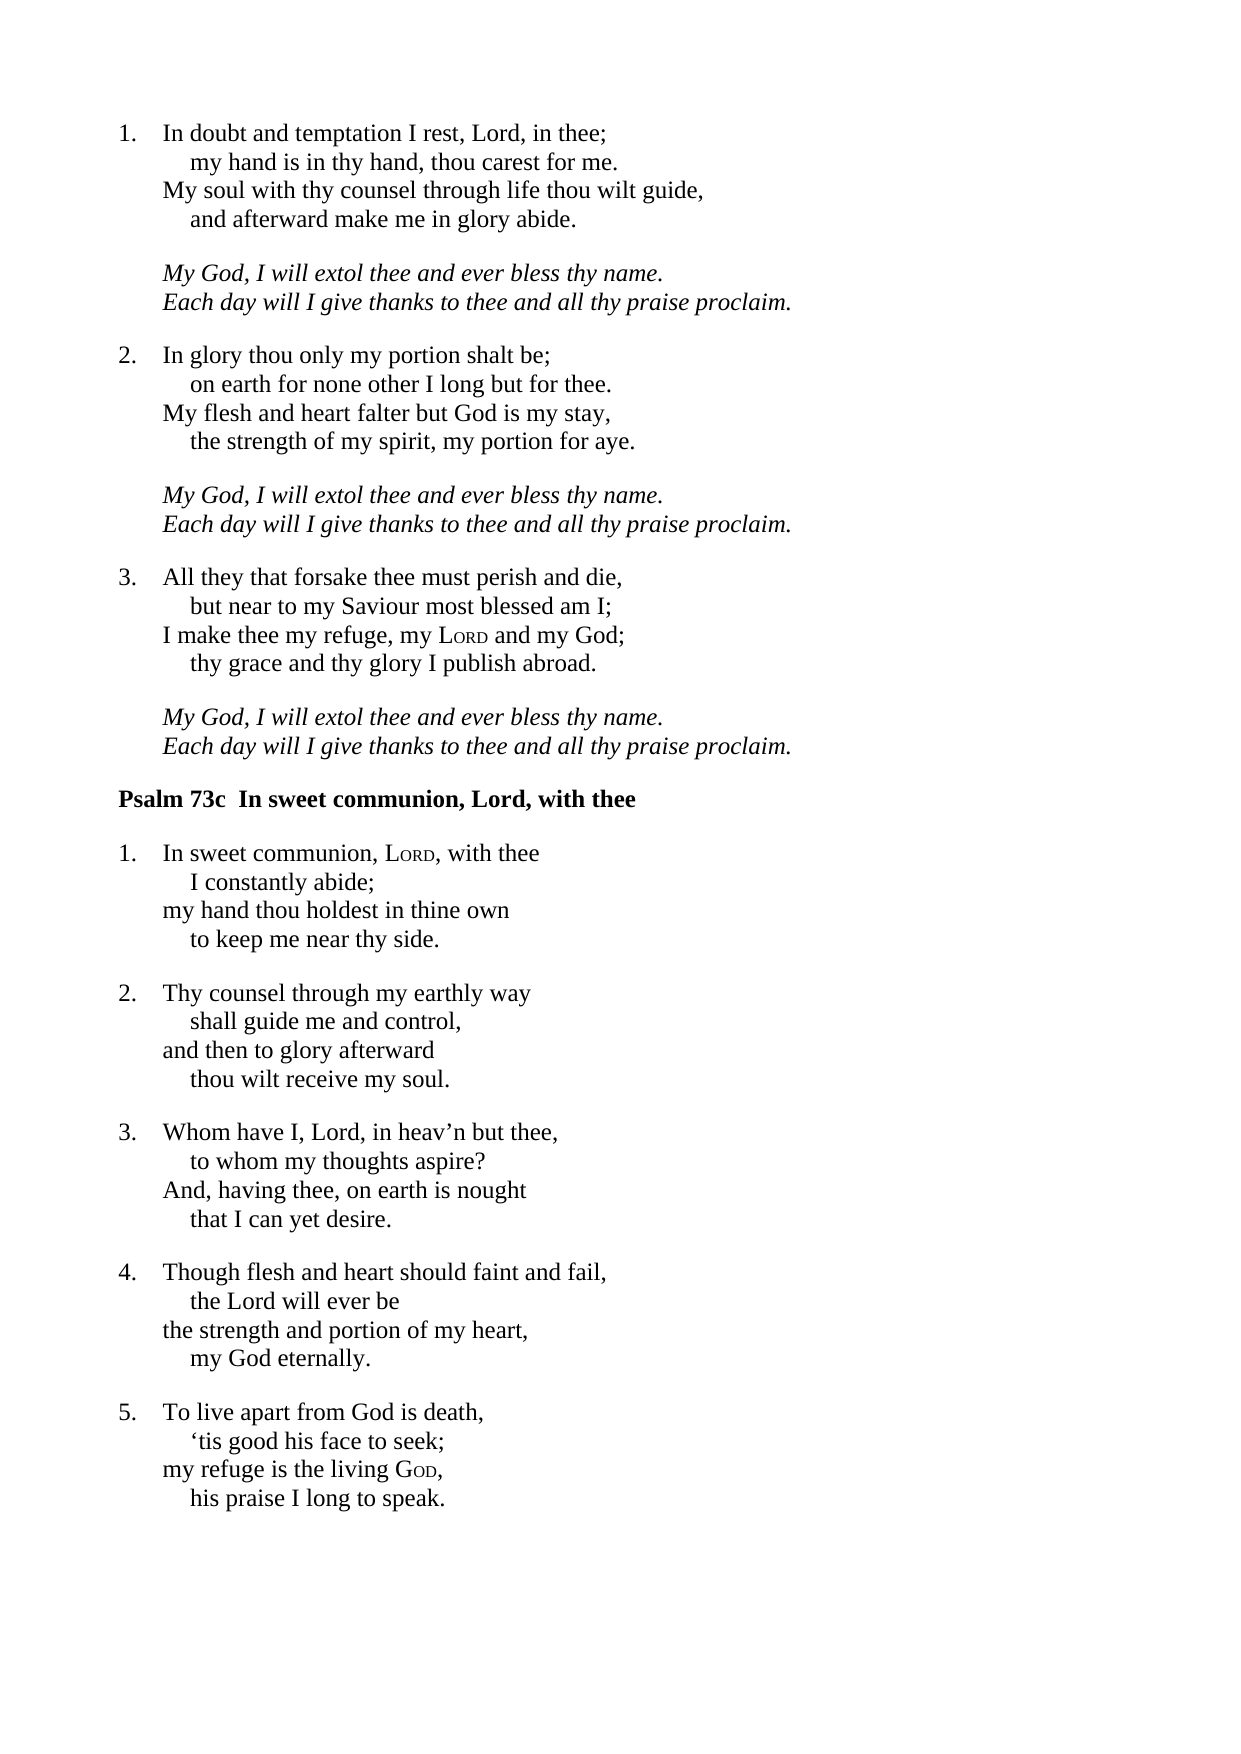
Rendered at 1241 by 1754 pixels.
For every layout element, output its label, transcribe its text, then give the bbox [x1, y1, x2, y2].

text my hand thou holdest in thine own [162, 895, 1122, 924]
text 2. In glory thou only my portion shalt be; [118, 340, 1122, 369]
text 4. Though flesh and heart should faint and fail, [118, 1257, 1122, 1286]
text his praise I long to speak. [171, 1483, 1122, 1512]
text the Lord will ever be [171, 1286, 1122, 1315]
text I make thee my refuge, my Lord and my God; [162, 620, 1122, 648]
text my refuge is the living God, [162, 1454, 1122, 1483]
text the strength and portion of my heart, [162, 1315, 1122, 1343]
text 1. In sweet communion, Lord, with thee [118, 838, 1122, 867]
text My God, I will extol thee and ever bless thy name. [162, 480, 1122, 509]
text I constantly abide; [171, 867, 1122, 895]
text thou wilt receive my soul. [171, 1064, 1122, 1093]
text 3. All they that forsake thee must perish and die, [118, 562, 1122, 591]
text My soul with thy counsel through life thou wilt guide, [162, 176, 1122, 204]
text my God eternally. [171, 1343, 1122, 1372]
text to keep me near thy side. [171, 924, 1122, 953]
text 3. Whom have I, Lord, in heav’n but thee, [118, 1117, 1122, 1146]
subtitle Psalm 73c In sweet communion, Lord, with thee [118, 784, 1122, 813]
text Each day will I give thanks to thee and all thy praise proclaim. [162, 731, 1122, 759]
text Each day will I give thanks to thee and all thy praise proclaim. [162, 509, 1122, 537]
text My God, I will extol thee and ever bless thy name. [162, 258, 1122, 287]
text shall guide me and control, [171, 1006, 1122, 1035]
text but near to my Saviour most blessed am I; [171, 591, 1122, 620]
text My God, I will extol thee and ever bless thy name. [162, 702, 1122, 731]
text on earth for none other I long but for thee. [171, 369, 1122, 398]
text 1. In doubt and temptation I rest, Lord, in thee; [118, 118, 1122, 147]
text And, having thee, on earth is nought [162, 1175, 1122, 1204]
text the strength of my spirit, my portion for aye. [171, 426, 1122, 455]
text and then to glory afterward [162, 1035, 1122, 1064]
text Each day will I give thanks to thee and all thy praise proclaim. [162, 287, 1122, 315]
text to whom my thoughts aspire? [171, 1146, 1122, 1175]
text 2. Thy counsel through my earthly way [118, 978, 1122, 1006]
text my hand is in thy hand, thou carest for me. [171, 147, 1122, 176]
text ‘tis good his face to seek; [171, 1426, 1122, 1454]
text 5. To live apart from God is death, [118, 1397, 1122, 1426]
text that I can yet desire. [171, 1204, 1122, 1232]
text and afterward make me in glory abide. [171, 204, 1122, 233]
text thy grace and thy glory I publish abroad. [171, 648, 1122, 677]
text My flesh and heart falter but God is my stay, [162, 398, 1122, 426]
